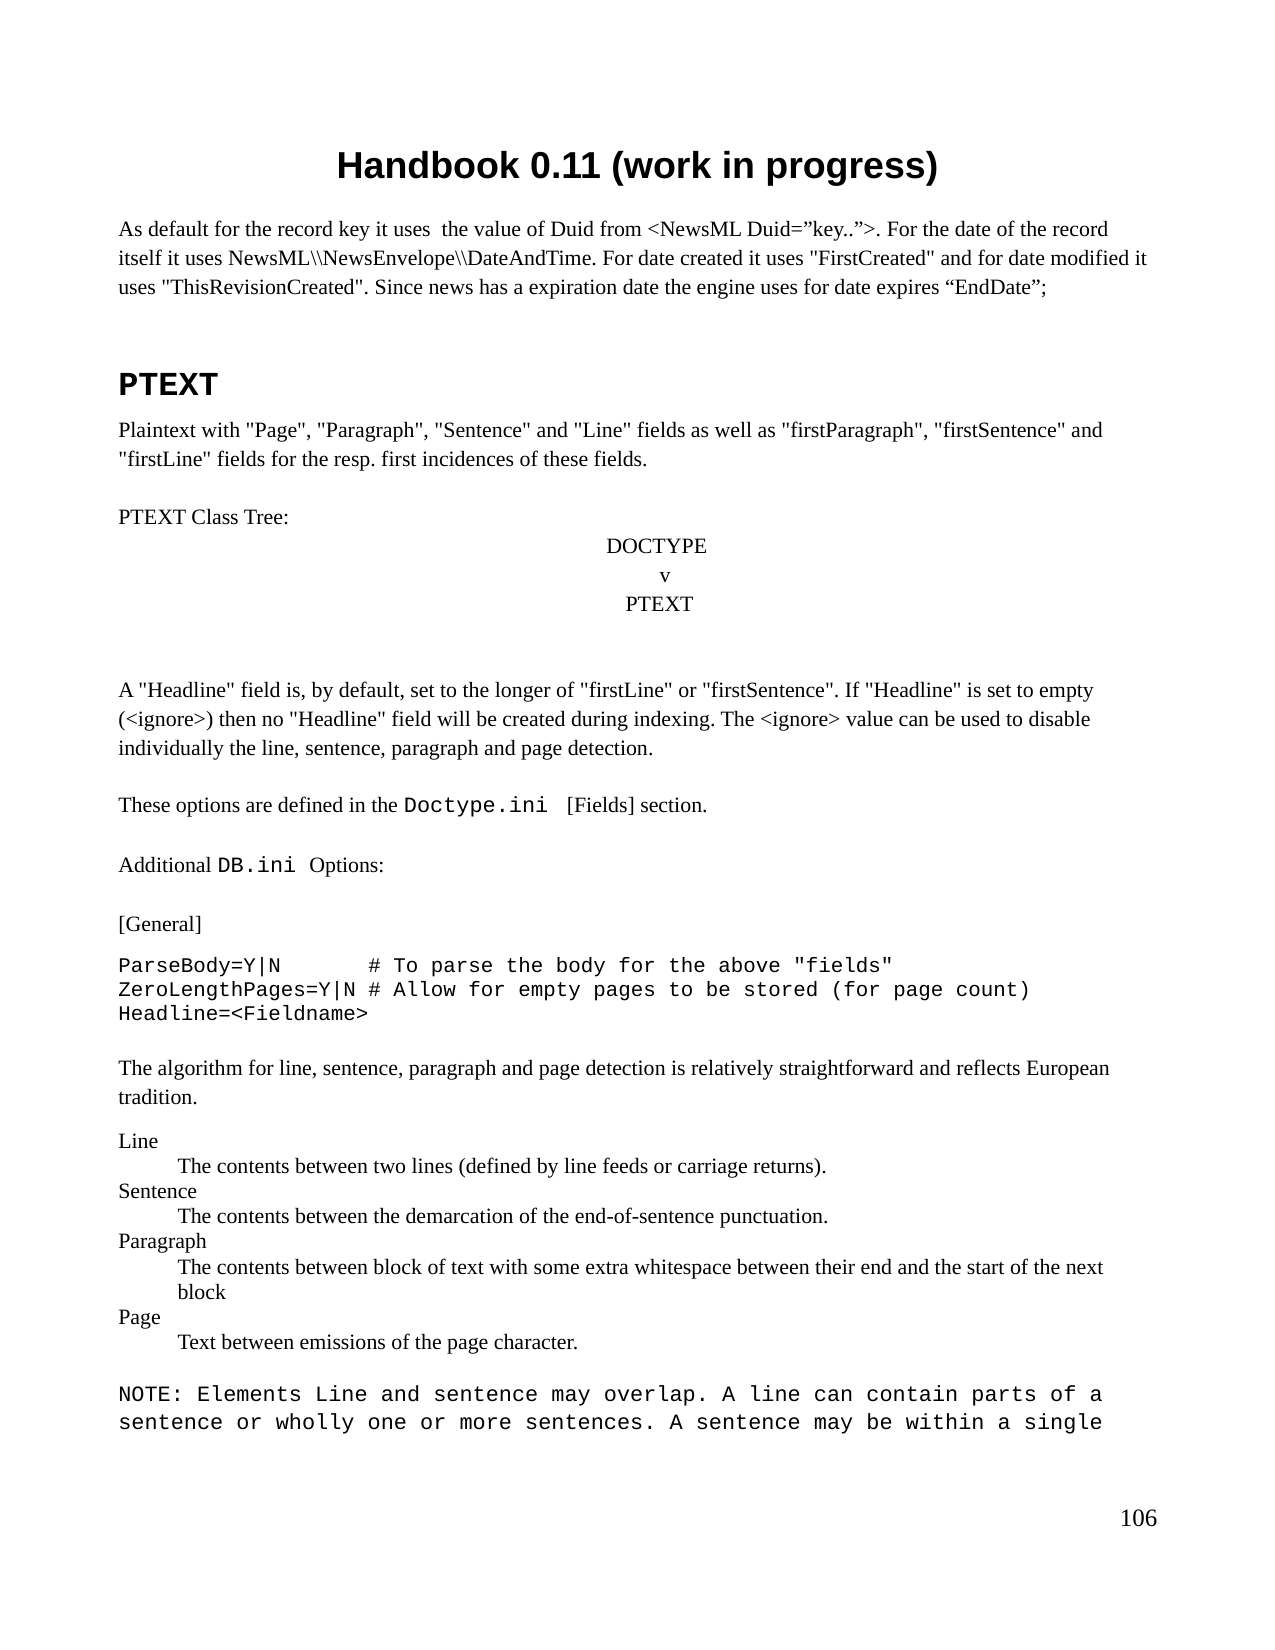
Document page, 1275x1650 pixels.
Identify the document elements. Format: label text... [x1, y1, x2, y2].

text [General] [118, 911, 1157, 936]
subtitle Line [118, 1128, 1157, 1153]
list Text between emissions of the page character. [177, 1329, 1157, 1354]
text A "Headline" field is, by default, set to the longer of "firstLine" or "firstSentence". If "Headline" is set to empty (<ignore>) then no "Headline" field will be created during indexing. The <ignore> value can be used to disable individually the line, sentence, paragraph and page detection. [118, 677, 1157, 760]
list The contents between block of text with some extra whitespace between their end and the start of the next block [177, 1254, 1157, 1304]
subtitle Sentence [118, 1178, 1157, 1203]
text v [118, 562, 1157, 587]
list The contents between two lines (defined by line feeds or carriage returns). [177, 1153, 1157, 1178]
text As default for the record key it uses the value of Duid from <NewsML Duid=”key..”>. For the date of the record itself it uses NewsML\\NewsEnvelope\\DateAndTime. For date created it uses "FirstCreated" and for date modified it uses "ThisRevisionCreated". Since news has a expiration date the engine uses for date expires “EndDate”; [118, 216, 1157, 299]
list The contents between the demarcation of the end-of-sentence punctuation. [177, 1203, 1157, 1228]
text These options are defined in the Doctype.ini [Fields] section. [118, 792, 1157, 819]
text ParseBody=Y|N # To parse the body for the above "fields" [118, 955, 1157, 979]
text Plaintext with "Page", "Paragraph", "Sentence" and "Line" fields as well as "firstParagraph", "firstSentence" and "firstLine" fields for the resp. first incidences of these fields. [118, 417, 1157, 472]
text ZeroLengthPages=Y|N # Allow for empty pages to be stored (for page count) [118, 979, 1157, 1002]
text Additional DB.ini Options: [118, 852, 1157, 879]
text PTEXT [118, 591, 1157, 616]
text The algorithm for line, sentence, paragraph and page detection is relatively straightforward and reflects European tradition. [118, 1055, 1157, 1109]
text NOTE: Elements Line and sentence may overlap. A line can contain parts of a sentence or wholly one or more sentences. A sentence may be within a single [118, 1383, 1157, 1436]
text PTEXT Class Tree: [118, 504, 1157, 529]
subtitle Page [118, 1304, 1157, 1329]
subtitle PTEXT [118, 367, 1157, 405]
text Headline=<Fieldname> [118, 1002, 1157, 1026]
text DOCTYPE [118, 533, 1157, 558]
subtitle Paragraph [118, 1228, 1157, 1254]
